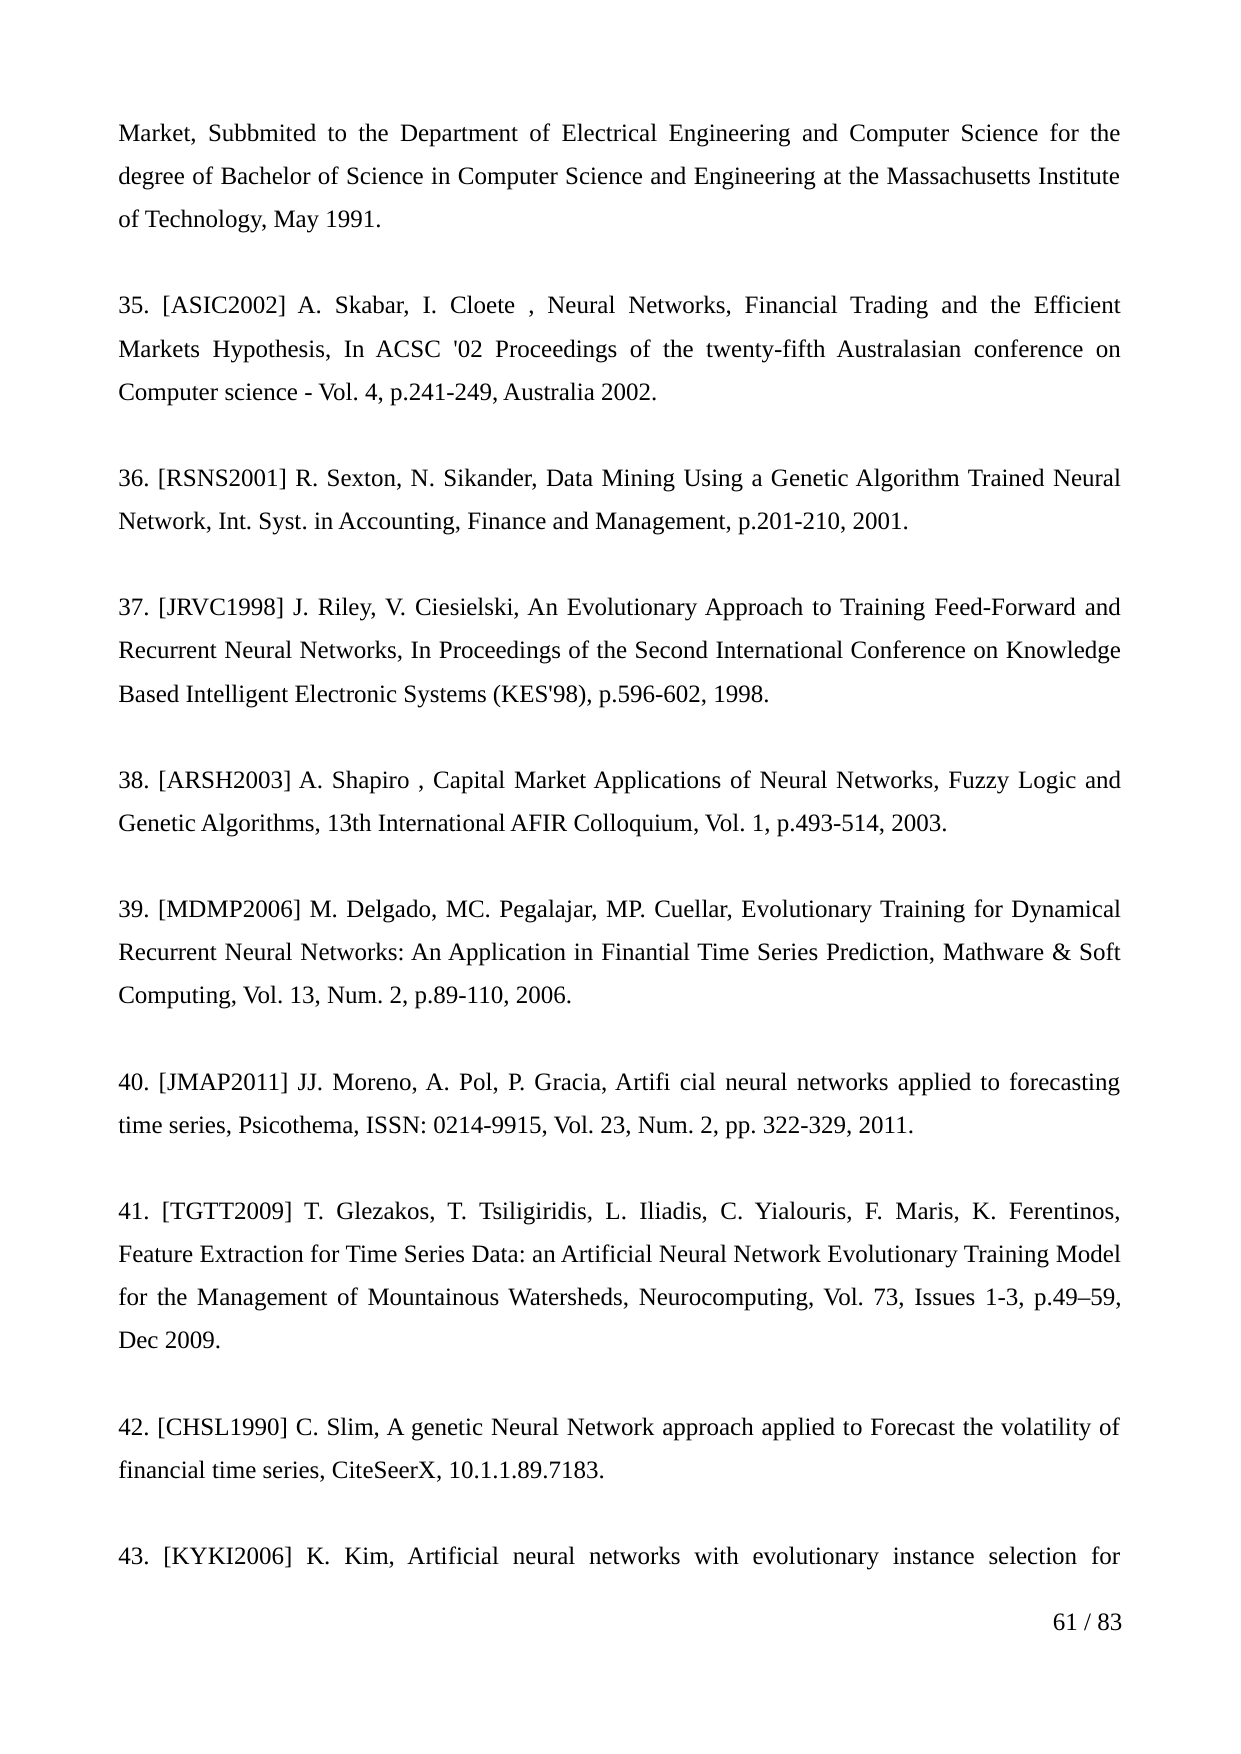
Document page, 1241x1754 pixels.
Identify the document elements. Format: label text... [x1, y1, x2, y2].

text 39. [MDMP2006] M. Delgado, MC. Pegalajar, MP. Cuellar, Evolutionary Training for Dynamical Recurrent Neural Networks: An Application in Finantial Time Series Prediction, Mathware & Soft Computing, Vol. 13, Num. 2, p.89-110, 2006. [118, 894, 1122, 1009]
text 40. [JMAP2011] JJ. Moreno, A. Pol, P. Gracia, Artifi cial neural networks applied to forecasting time series, Psicothema, ISSN: 0214-9915, Vol. 23, Num. 2, pp. 322-329, 2011. [118, 1067, 1122, 1139]
text 41. [TGTT2009] T. Glezakos, T. Tsiligiridis, L. Iliadis, C. Yialouris, F. Maris, K. Ferentinos, Feature Extraction for Time Series Data: an Artificial Neural Network Evolutionary Training Model for the Management of Mountainous Watersheds, Neurocomputing, Vol. 73, Issues 1-3, p.49–59, Dec 2009. [118, 1196, 1122, 1354]
text 38. [ARSH2003] A. Shapiro , Capital Market Applications of Neural Networks, Fuzzy Logic and Genetic Algorithms, 13th International AFIR Colloquium, Vol. 1, p.493-514, 2003. [118, 765, 1122, 837]
text 36. [RSNS2001] R. Sexton, N. Sikander, Data Mining Using a Genetic Algorithm Trained Neural Network, Int. Syst. in Accounting, Finance and Management, p.201-210, 2001. [118, 463, 1122, 535]
text Market, Subbmited to the Department of Electrical Engineering and Computer Science for the degree of Bachelor of Science in Computer Science and Engineering at the Massachusetts Institute of Technology, May 1991. [118, 118, 1122, 233]
text 42. [CHSL1990] C. Slim, A genetic Neural Network approach applied to Forecast the volatility of financial time series, CiteSeerX, 10.1.1.89.7183. [118, 1412, 1122, 1484]
text 35. [ASIC2002] A. Skabar, I. Cloete , Neural Networks, Financial Trading and the Efficient Markets Hypothesis, In ACSC '02 Proceedings of the twenty-fifth Australasian conference on Computer science - Vol. 4, p.241-249, Australia 2002. [118, 291, 1122, 406]
text 43. [KYKI2006] K. Kim, Artificial neural networks with evolutionary instance selection for [118, 1541, 1122, 1570]
text 37. [JRVC1998] J. Riley, V. Ciesielski, An Evolutionary Approach to Training Feed-Forward and Recurrent Neural Networks, In Proceedings of the Second International Conference on Knowledge Based Intelligent Electronic Systems (KES'98), p.596-602, 1998. [118, 592, 1122, 707]
